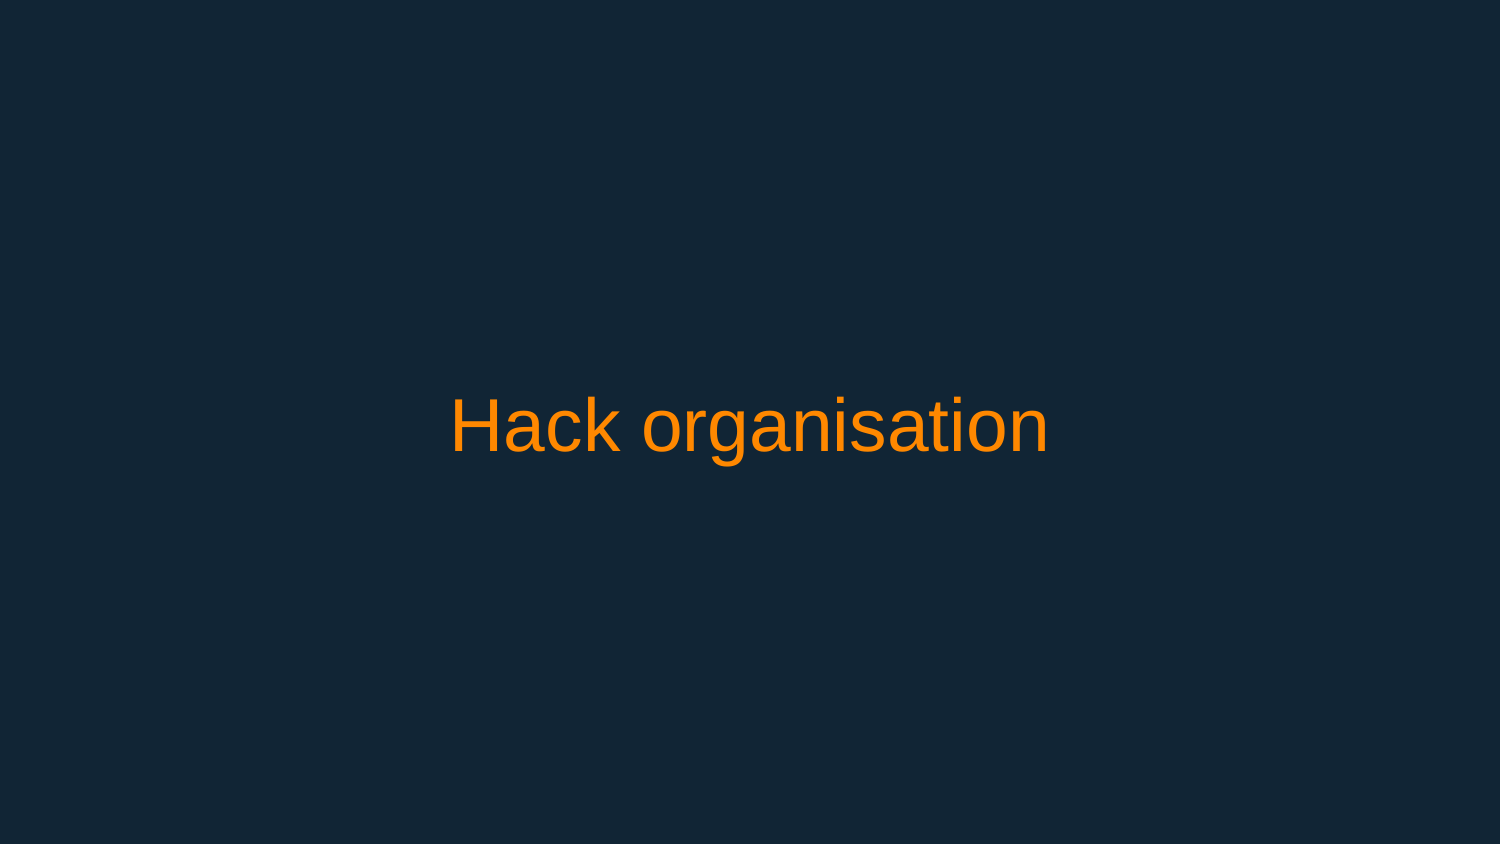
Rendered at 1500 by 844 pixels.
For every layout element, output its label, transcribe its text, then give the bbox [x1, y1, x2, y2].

title Hack organisation [51, 352, 1449, 491]
